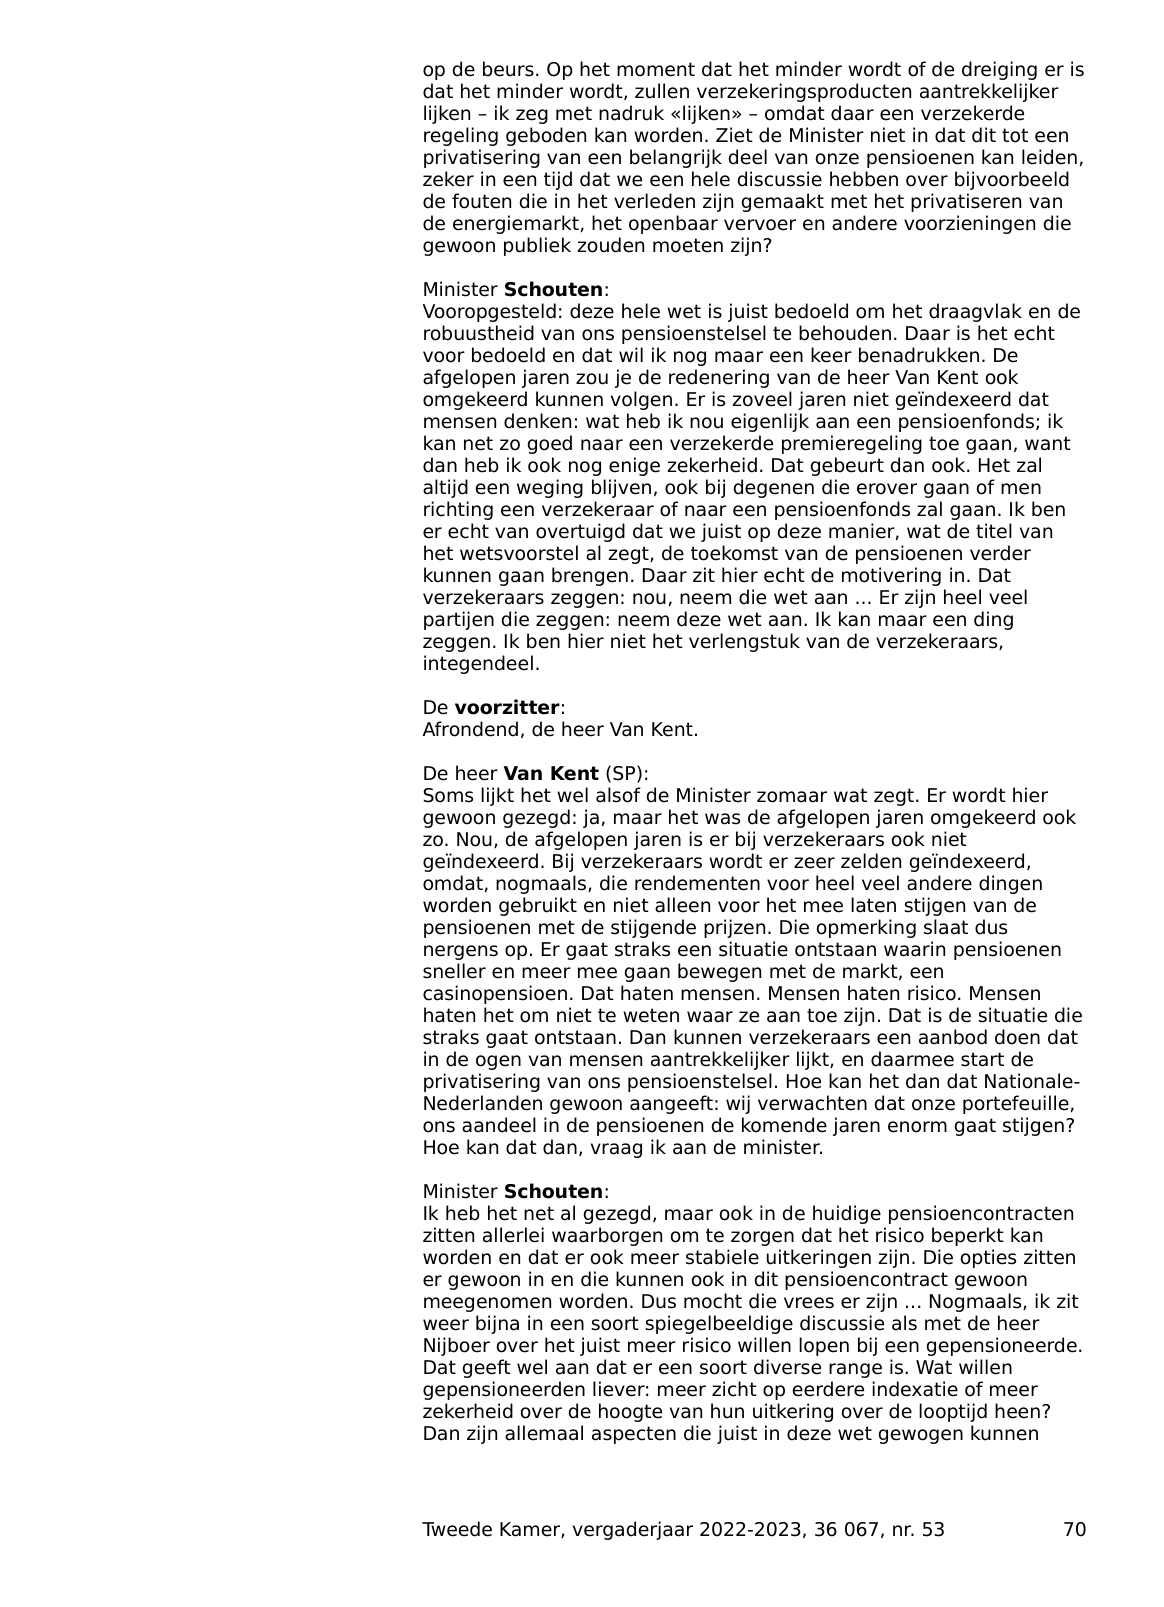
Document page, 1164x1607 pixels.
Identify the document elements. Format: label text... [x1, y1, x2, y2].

text De voorzitter: [422, 697, 1087, 719]
text Minister Schouten: [422, 279, 1087, 301]
text Soms lijkt het wel alsof de Minister zomaar wat zegt. Er wordt hier gewoon gezegd: ja, maar het was de afgelopen jaren omgekeerd ook zo. Nou, de afgelopen jaren is er bij verzekeraars ook niet geïndexeerd. Bij verzekeraars wordt er zeer zelden geïndexeerd, omdat, nogmaals, die rendementen voor heel veel andere dingen worden gebruikt en niet alleen voor het mee laten stijgen van de pensioenen met de stijgende prijzen. Die opmerking slaat dus nergens op. Er gaat straks een situatie ontstaan waarin pensioenen sneller en meer mee gaan bewegen met de markt, een casinopensioen. Dat haten mensen. Mensen haten risico. Mensen haten het om niet te weten waar ze aan toe zijn. Dat is de situatie die straks gaat ontstaan. Dan kunnen verzekeraars een aanbod doen dat in de ogen van mensen aantrekkelijker lijkt, en daarmee start de privatisering van ons pensioenstelsel. Hoe kan het dan dat Nationale-Nederlanden gewoon aangeeft: wij verwachten dat onze portefeuille, ons aandeel in de pensioenen de komende jaren enorm gaat stijgen? Hoe kan dat dan, vraag ik aan de minister. [422, 785, 1087, 1159]
text Minister Schouten: [422, 1181, 1087, 1203]
text Ik heb het net al gezegd, maar ook in de huidige pensioencontracten zitten allerlei waarborgen om te zorgen dat het risico beperkt kan worden en dat er ook meer stabiele uitkeringen zijn. Die opties zitten er gewoon in en die kunnen ook in dit pensioencontract gewoon meegenomen worden. Dus mocht die vrees er zijn ... Nogmaals, ik zit weer bijna in een soort spiegelbeeldige discussie als met de heer Nijboer over het juist meer risico willen lopen bij een gepensioneerde. Dat geeft wel aan dat er een soort diverse range is. Wat willen gepensioneerden liever: meer zicht op eerdere indexatie of meer zekerheid over de hoogte van hun uitkering over de looptijd heen? Dan zijn allemaal aspecten die juist in deze wet gewogen kunnen [422, 1203, 1087, 1444]
text De heer Van Kent (SP): [422, 763, 1087, 785]
text Afrondend, de heer Van Kent. [422, 719, 1087, 741]
text Vooropgesteld: deze hele wet is juist bedoeld om het draagvlak en de robuustheid van ons pensioenstelsel te behouden. Daar is het echt voor bedoeld en dat wil ik nog maar een keer benadrukken. De afgelopen jaren zou je de redenering van de heer Van Kent ook omgekeerd kunnen volgen. Er is zoveel jaren niet geïndexeerd dat mensen denken: wat heb ik nou eigenlijk aan een pensioenfonds; ik kan net zo goed naar een verzekerde premieregeling toe gaan, want dan heb ik ook nog enige zekerheid. Dat gebeurt dan ook. Het zal altijd een weging blijven, ook bij degenen die erover gaan of men richting een verzekeraar of naar een pensioenfonds zal gaan. Ik ben er echt van overtuigd dat we juist op deze manier, wat de titel van het wetsvoorstel al zegt, de toekomst van de pensioenen verder kunnen gaan brengen. Daar zit hier echt de motivering in. Dat verzekeraars zeggen: nou, neem die wet aan ... Er zijn heel veel partijen die zeggen: neem deze wet aan. Ik kan maar een ding zeggen. Ik ben hier niet het verlengstuk van de verzekeraars, integendeel. [422, 301, 1087, 675]
text op de beurs. Op het moment dat het minder wordt of de dreiging er is dat het minder wordt, zullen verzekeringsproducten aantrekkelijker lijken – ik zeg met nadruk «lijken» – omdat daar een verzekerde regeling geboden kan worden. Ziet de Minister niet in dat dit tot een privatisering van een belangrijk deel van onze pensioenen kan leiden, zeker in een tijd dat we een hele discussie hebben over bijvoorbeeld de fouten die in het verleden zijn gemaakt met het privatiseren van de energiemarkt, het openbaar vervoer en andere voorzieningen die gewoon publiek zouden moeten zijn? [422, 59, 1087, 257]
